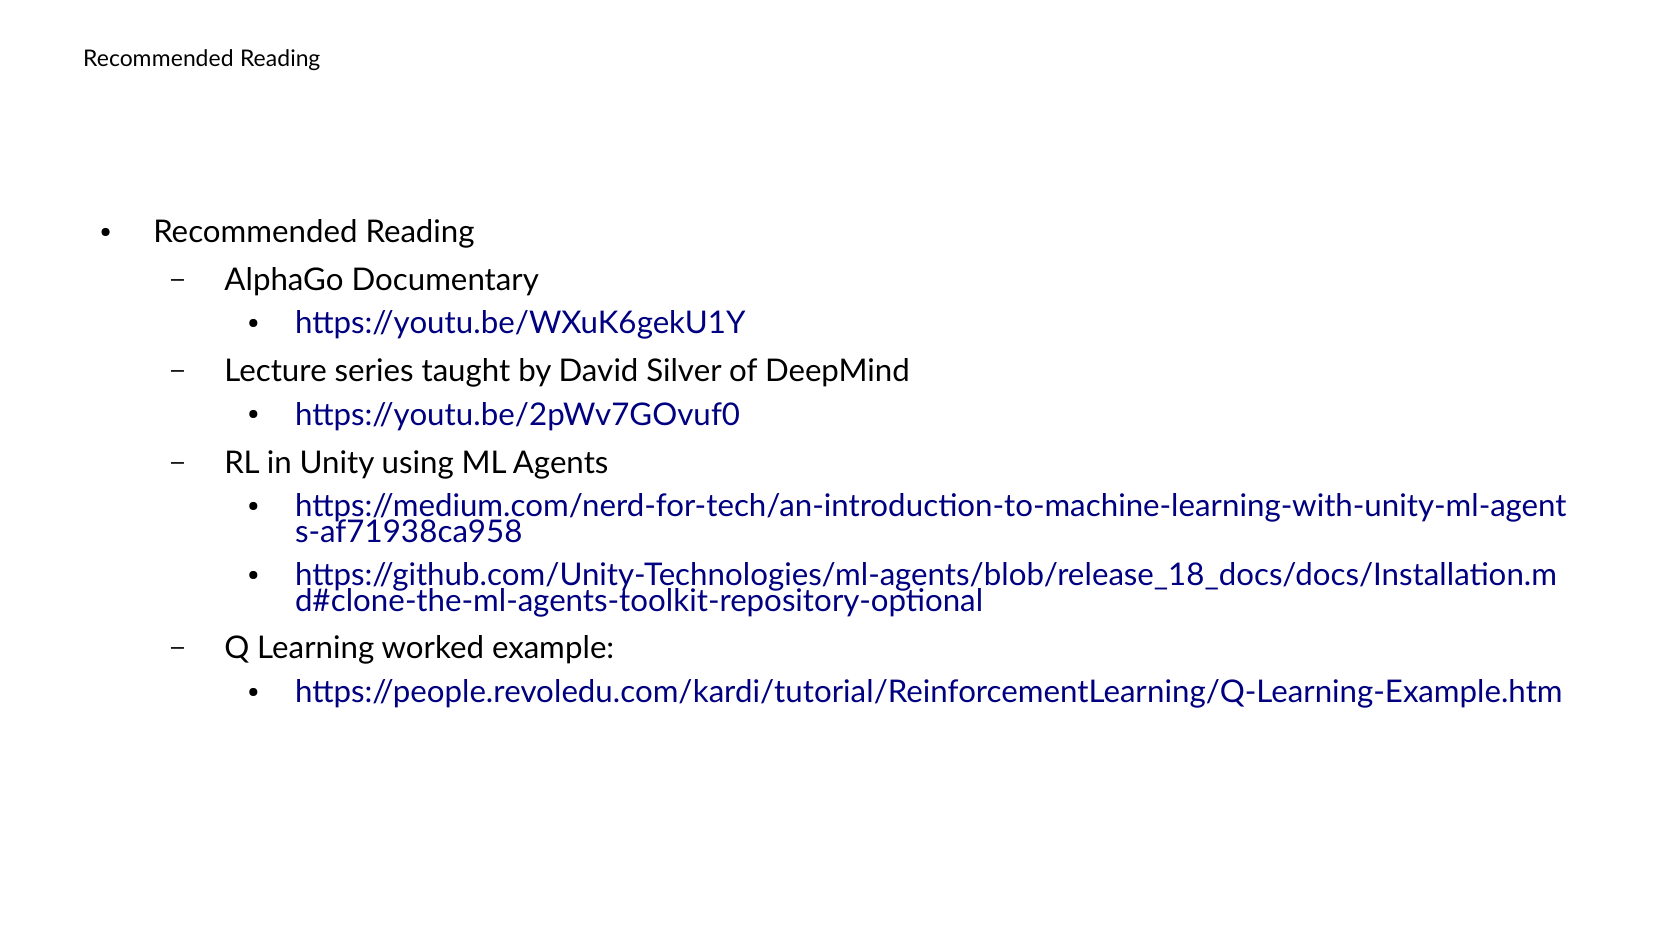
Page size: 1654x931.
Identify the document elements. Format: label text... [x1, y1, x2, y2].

list Recommended Reading AlphaGo Documentary https://youtu.be/WXuK6gekU1Y Lecture series taught by David Silver of DeepMind https://youtu.be/2pWv7GOvuf0 RL in Unity using ML Agents https://medium.com/nerd-for-tech/an-introduction-to-machine-learning-with-unity-ml-agents-af71938ca958 https://github.com/Unity-Technologies/ml-agents/blob/release_18_docs/docs/Installation.md#clone-the-ml-agents-toolkit-repository-optional Q Learning worked example: https://people.revoledu.com/kardi/tutorial/ReinforcementLearning/Q-Learning-Example.htm [82, 217, 1571, 839]
title Recommended Reading [83, 0, 1571, 119]
